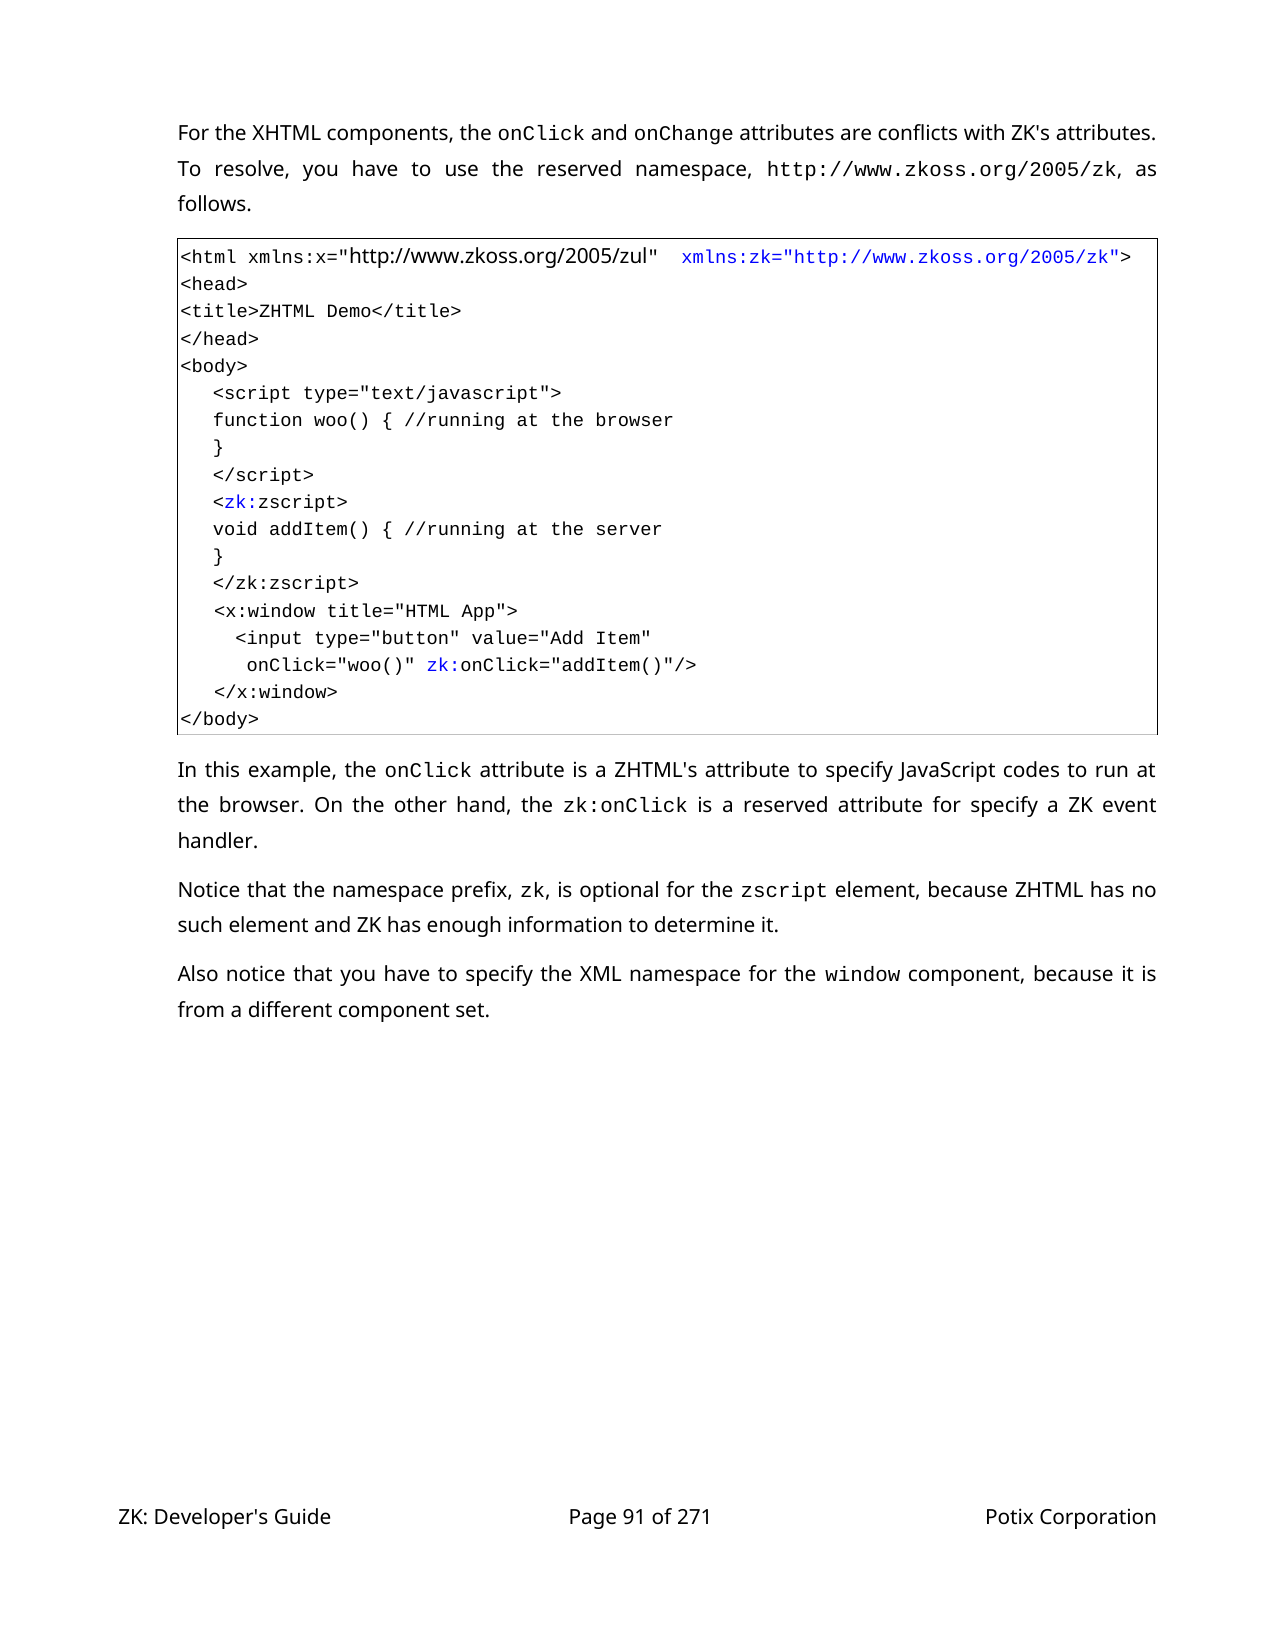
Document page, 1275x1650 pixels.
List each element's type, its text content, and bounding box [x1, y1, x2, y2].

text Notice that the namespace prefix, zk, is optional for the zscript element, because ZHTML has no such element and ZK has enough information to determine it. [177, 875, 1157, 939]
text <head> [178, 272, 1157, 296]
text void addItem() { //running at the server [178, 517, 1157, 541]
text For the XHTML components, the onClick and onChange attributes are conflicts with ZK's attributes. To resolve, you have to use the reserved namespace, http://www.zkoss.org/2005/zk, as follows. [177, 118, 1157, 217]
text <zk:zscript> [178, 490, 1157, 514]
text <x:window title="HTML App"> [178, 598, 1157, 623]
text </script> [178, 462, 1157, 487]
text onClick="woo()" zk:onClick="addItem()"/> [178, 653, 1157, 677]
text In this example, the onClick attribute is a ZHTML's attribute to specify JavaScript codes to run at the browser. On the other hand, the zk:onClick is a reserved attribute for specify a ZK event handler. [177, 755, 1157, 854]
text function woo() { //running at the browser [178, 408, 1157, 432]
text </zk:zscript> [178, 571, 1157, 596]
text </body> [178, 707, 1157, 734]
text <body> [178, 354, 1157, 378]
text <script type="text/javascript"> [178, 381, 1157, 405]
text } [178, 435, 1157, 459]
text <input type="button" value="Add Item" [178, 626, 1157, 650]
text <html xmlns:x="http://www.zkoss.org/2005/zul" xmlns:zk="http://www.zkoss.org/2005/zk"> [178, 239, 1157, 269]
text </x:window> [178, 680, 1157, 704]
text Also notice that you have to specify the XML namespace for the window component, because it is from a different component set. [177, 959, 1157, 1023]
text <title>ZHTML Demo</title> [178, 299, 1157, 324]
text } [178, 544, 1157, 568]
text </head> [178, 327, 1157, 351]
